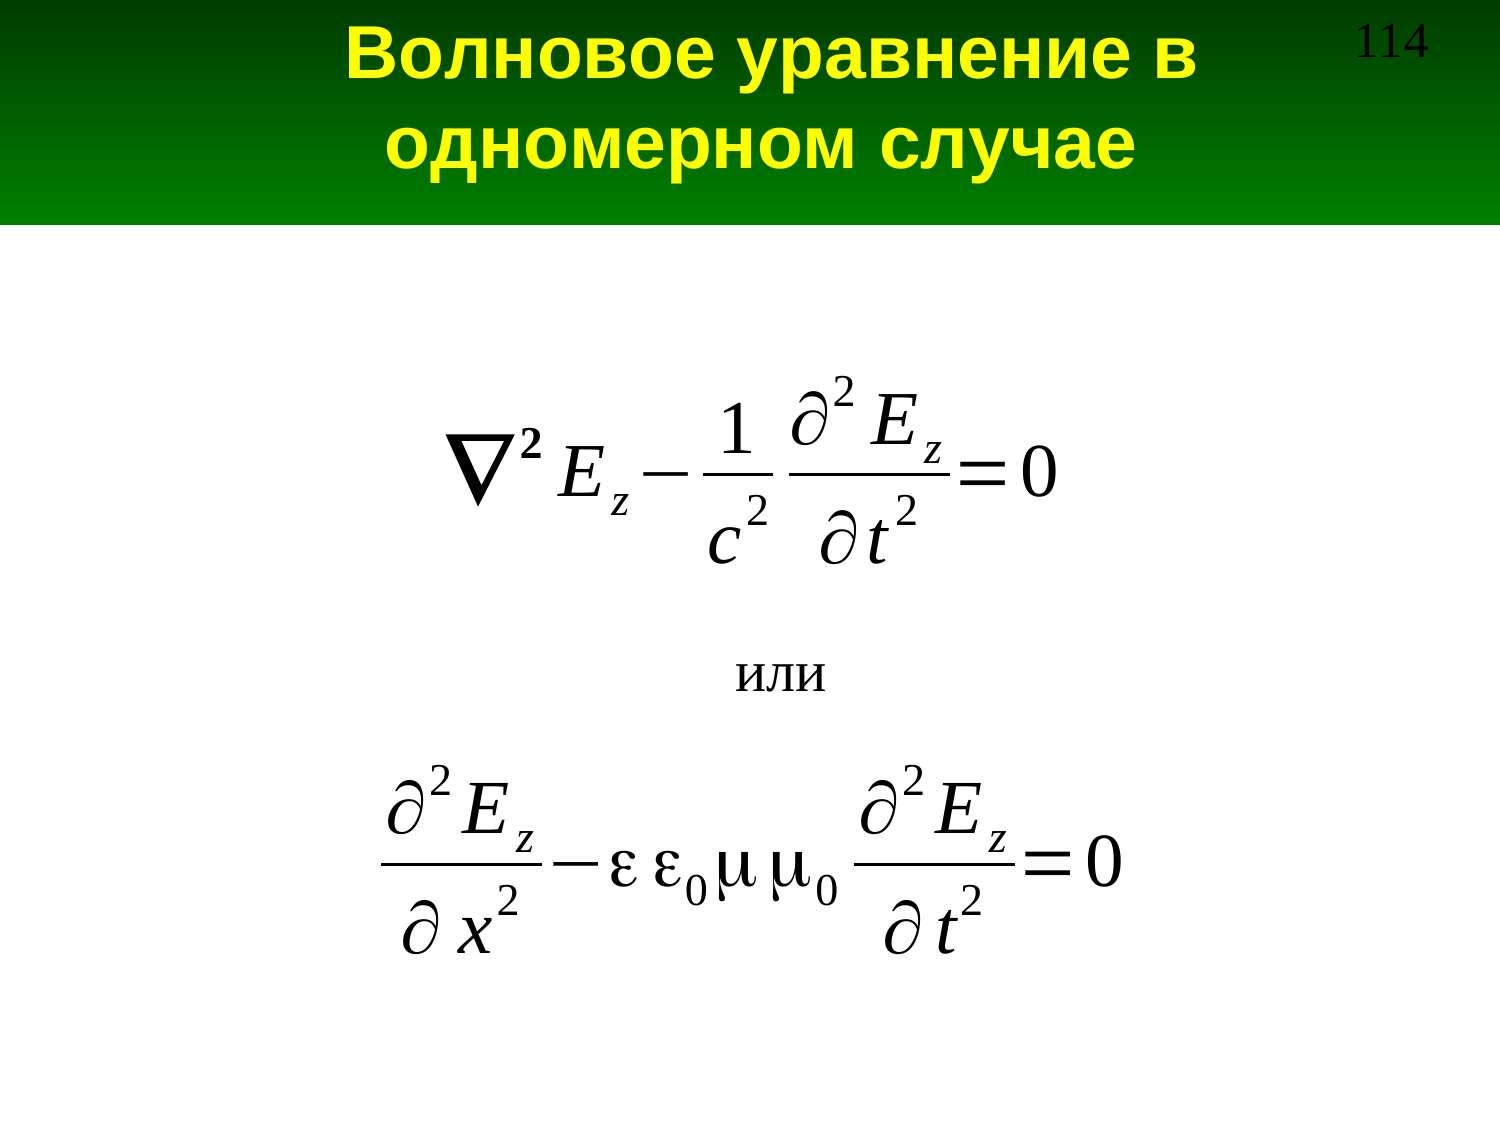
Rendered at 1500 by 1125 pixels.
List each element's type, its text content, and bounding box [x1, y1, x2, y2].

chart [356, 752, 1144, 969]
chart [423, 363, 1077, 579]
title Волновое уравнение в одномерном случае [123, 0, 1399, 192]
text_box или [720, 625, 851, 721]
